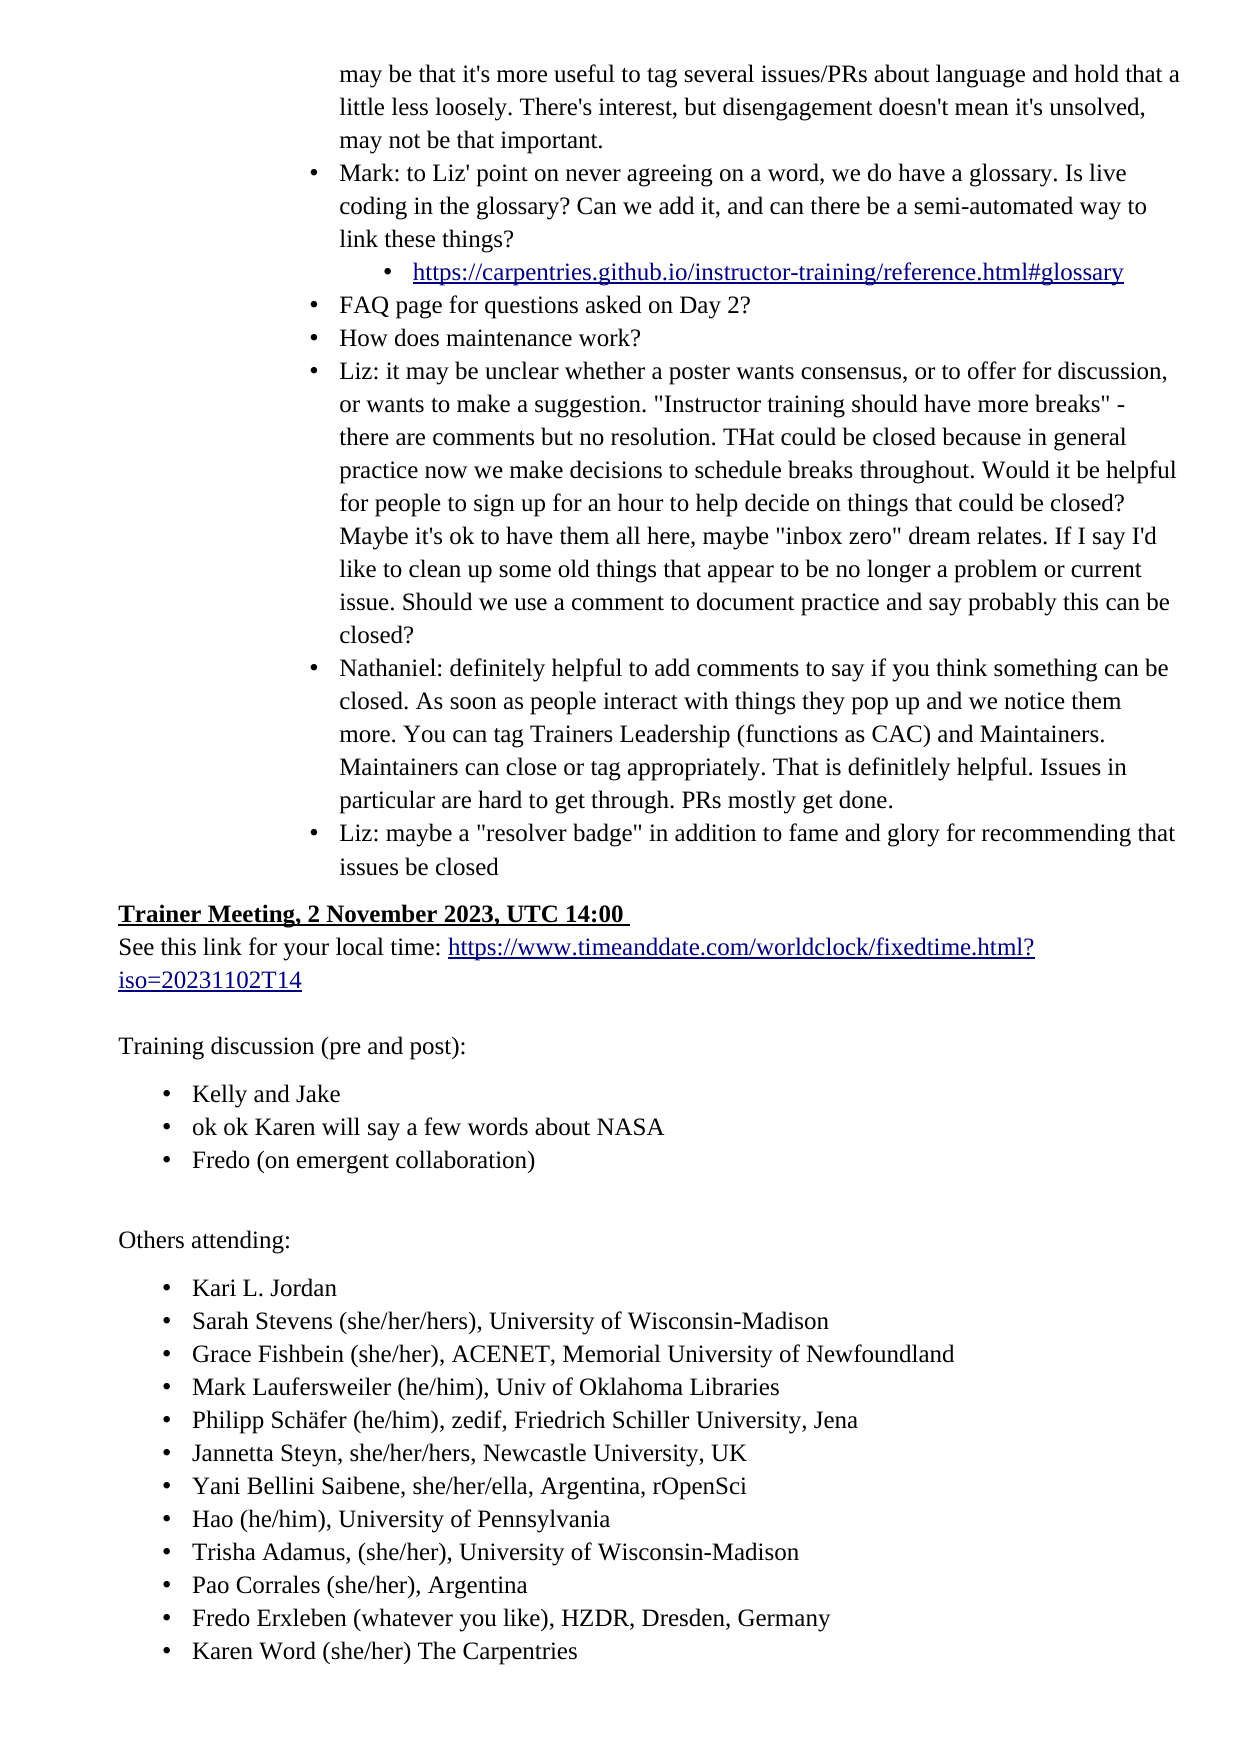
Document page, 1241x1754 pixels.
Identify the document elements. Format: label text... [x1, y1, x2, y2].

list Kelly and Jake [162, 1079, 1181, 1108]
list Liz: maybe a "resolver badge" in addition to fame and glory for recommending that issues be closed [309, 818, 1181, 880]
list ok ok Karen will say a few words about NASA [162, 1112, 1181, 1141]
list Nathaniel: definitely helpful to add comments to say if you think something can be closed. As soon as people interact with things they pop up and we notice them more. You can tag Trainers Leadership (functions as CAC) and Maintainers. Maintainers can close or tag appropriately. That is definitlely helpful. Issues in particular are hard to get through. PRs mostly get done. [309, 653, 1181, 814]
list Hao (he/him), University of Pennsylvania [162, 1504, 1181, 1533]
text Others attending: [118, 1192, 1181, 1254]
list Pao Corrales (she/her), Argentina [162, 1570, 1181, 1599]
list Yani Bellini Saibene, she/her/ella, Argentina, rOpenSci [162, 1471, 1181, 1500]
list Philipp Schäfer (he/him), zedif, Friedrich Schiller University, Jena [162, 1405, 1181, 1434]
list Trisha Adamus, (she/her), University of Wisconsin-Madison [162, 1537, 1181, 1566]
list Grace Fishbein (she/her), ACENET, Memorial University of Newfoundland [162, 1339, 1181, 1368]
list Liz: it may be unclear whether a poster wants consensus, or to offer for discussion, or wants to make a suggestion. "Instructor training should have more breaks" - there are comments but no resolution. THat could be closed because in general practice now we make decisions to schedule breaks throughout. Would it be helpful for people to sign up for an hour to help decide on things that could be closed? Maybe it's ok to have them all here, maybe "inbox zero" dream relates. If I say I'd like to clean up some old things that appear to be no longer a problem or current issue. Should we use a comment to document practice and say probably this can be closed? [309, 356, 1181, 649]
list How does maintenance work? [309, 323, 1181, 352]
list Kari L. Jordan [162, 1273, 1181, 1302]
list FAQ page for questions asked on Day 2? [309, 290, 1181, 319]
list Sarah Stevens (she/her/hers), University of Wisconsin-Madison [162, 1306, 1181, 1335]
list may be that it's more useful to tag several issues/PRs about language and hold that a little less loosely. There's interest, but disengagement doesn't mean it's unsolved, may not be that important. [309, 59, 1181, 154]
list https://carpentries.github.io/instructor-training/reference.html#glossary [383, 257, 1181, 286]
text Trainer Meeting, 2 November 2023, UTC 14:00 See this link for your local time: https://www.timeanddate.com/worldclock/fixedtime.html?iso=20231102T14 Training discussion (pre and post): [118, 899, 1181, 1060]
list Mark: to Liz' point on never agreeing on a word, we do have a glossary. Is live coding in the glossary? Can we add it, and can there be a semi-automated way to link these things? [309, 158, 1181, 253]
list Fredo (on emergent collaboration) [162, 1145, 1181, 1174]
list Fredo Erxleben (whatever you like), HZDR, Dresden, Germany [162, 1603, 1181, 1632]
list Karen Word (she/her) The Carpentries [162, 1636, 1181, 1665]
list Jannetta Steyn, she/her/hers, Newcastle University, UK [162, 1438, 1181, 1467]
list Mark Laufersweiler (he/him), Univ of Oklahoma Libraries [162, 1372, 1181, 1401]
